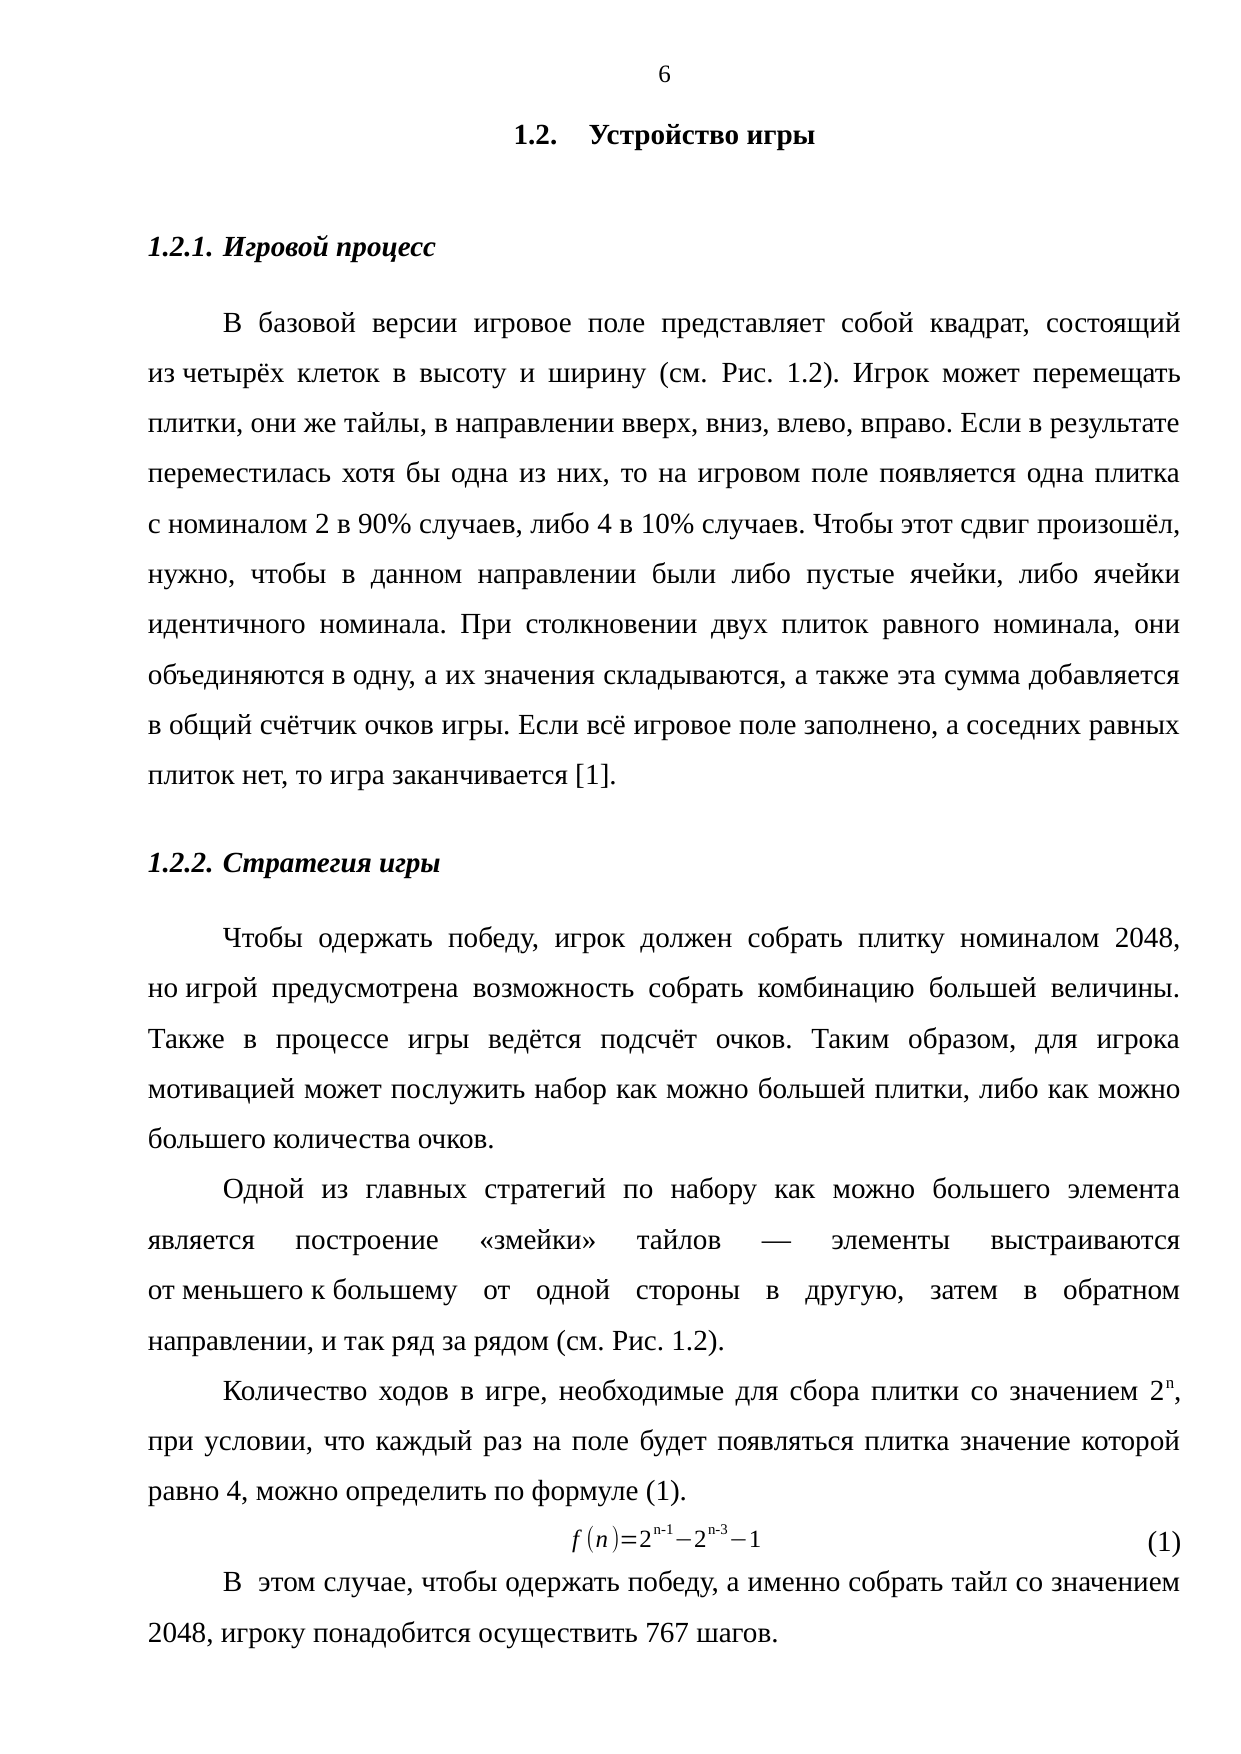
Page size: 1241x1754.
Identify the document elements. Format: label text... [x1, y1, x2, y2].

text Количество ходов в игре, необходимые для сбора плитки со значением 2n, при условии, что каждый раз на поле будет появляться плитка значение которой равно 4, можно определить по формуле (1). [148, 1373, 1181, 1507]
table_header [492, 1524, 837, 1564]
text В этом случае, чтобы одержать победу, а именно собрать тайл со значением 2048, игроку понадобится осуществить 767 шагов. [148, 1564, 1181, 1648]
text В базовой версии игровое поле представляет собой квадрат, состоящий из четырёх клеток в высоту и ширину (см. Рис. 1.2). Игрок может перемещать плитки, они же тайлы, в направлении вверх, вниз, влево, вправо. Если в результате переместилась хотя бы одна из них, то на игровом поле появляется одна плитка с номиналом 2 в 90% случаев, либо 4 в 10% случаев. Чтобы этот сдвиг произошёл, нужно, чтобы в данном направлении были либо пустые ячейки, либо ячейки идентичного номинала. При столкновении двух плиток равного номинала, они объединяются в одну, а их значения складываются, а также эта сумма добавляется в общий счётчик очков игры. Если всё игровое поле заполнено, а соседних равных плиток нет, то игра заканчивается [1]. [148, 305, 1181, 791]
subtitle Устройство игры [148, 117, 1181, 151]
text Одной из главных стратегий по набору как можно большего элемента является построение «змейки» тайлов — элементы выстраиваются от меньшего к большему от одной стороны в другую, затем в обратном направлении, и так ряд за рядом (см. Рис. 1.2). [148, 1172, 1181, 1356]
table_header (1) [837, 1524, 1181, 1564]
table_header [148, 1524, 492, 1564]
subtitle Игровой процесс [148, 229, 1181, 263]
text Чтобы одержать победу, игрок должен собрать плитку номиналом 2048, но игрой предусмотрена возможность собрать комбинацию большей величины. Также в процессе игры ведётся подсчёт очков. Таким образом, для игрока мотивацией может послужить набор как можно большей плитки, либо как можно большего количества очков. [148, 920, 1181, 1155]
subtitle Стратегия игры [148, 845, 1181, 878]
